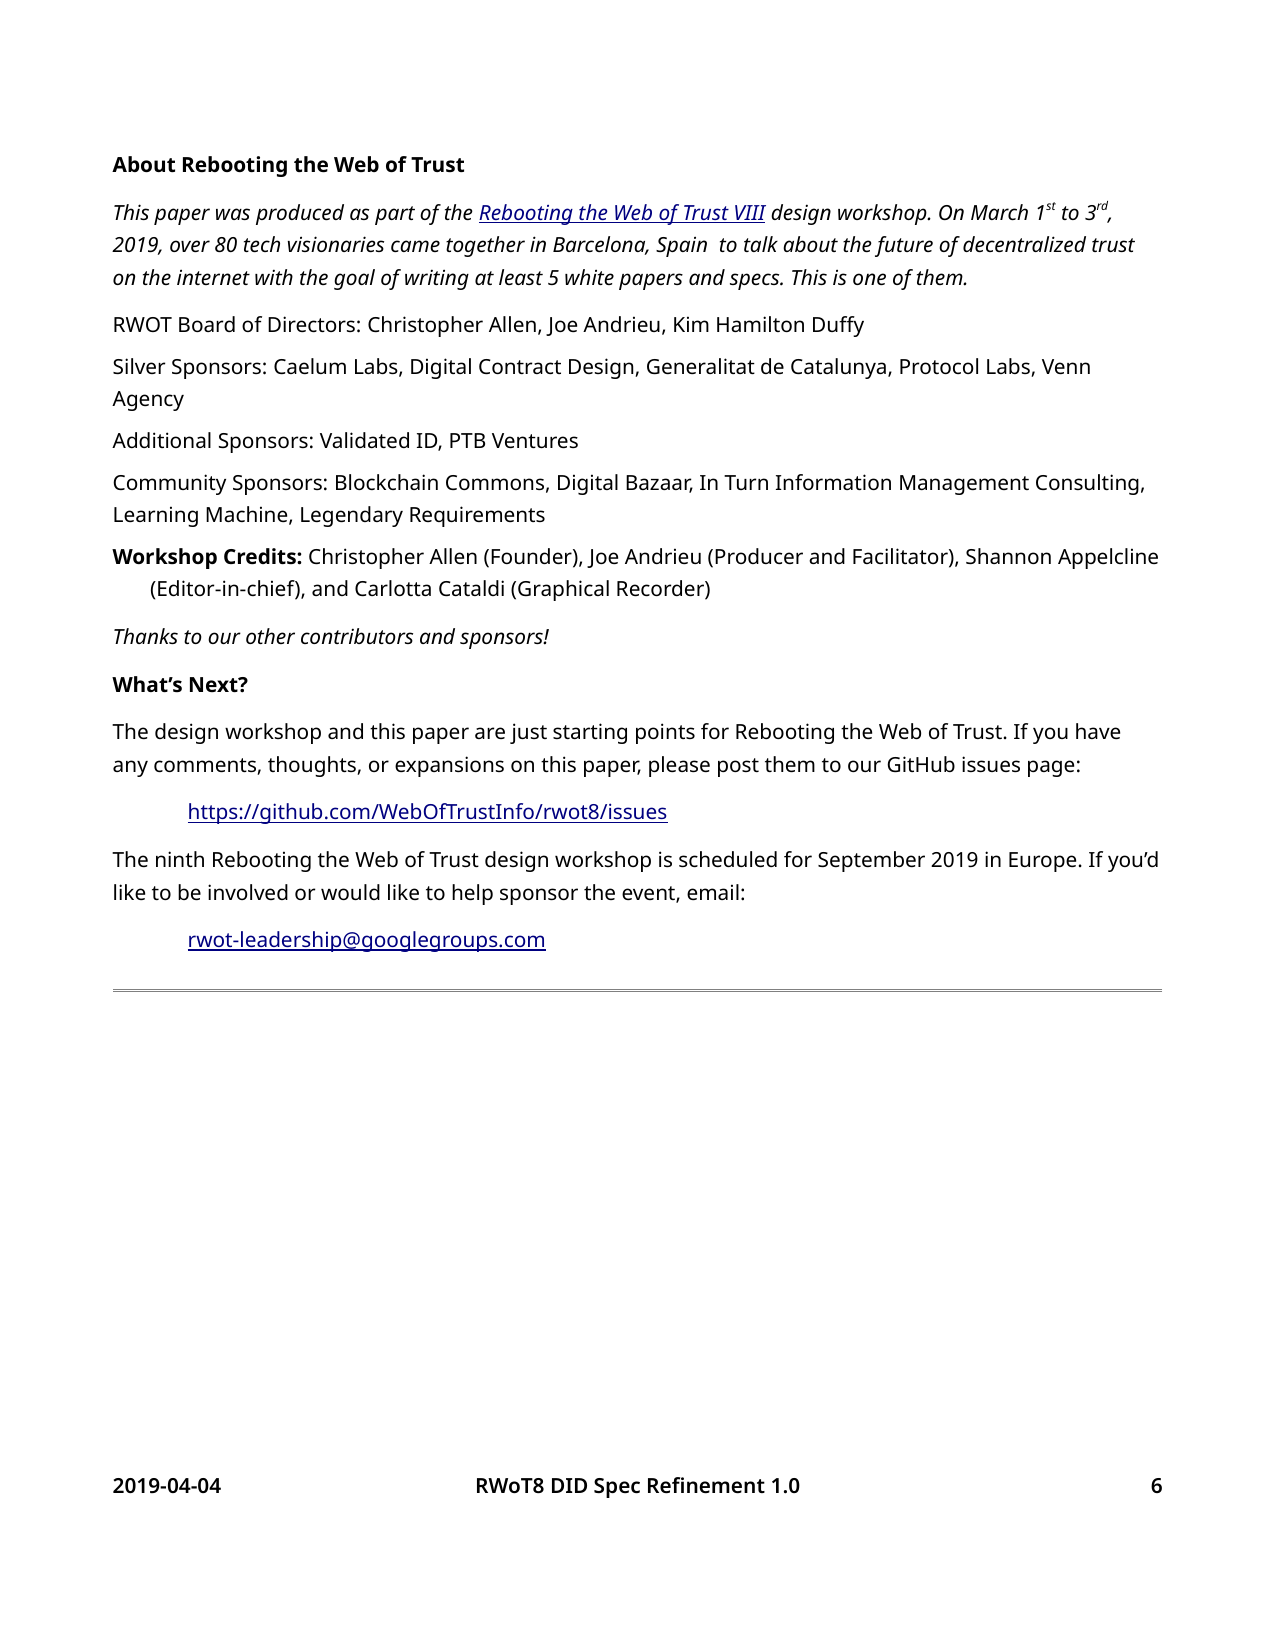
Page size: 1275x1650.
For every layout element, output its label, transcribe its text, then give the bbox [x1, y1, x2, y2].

text Additional Sponsors: Validated ID, PTB Ventures [112, 426, 1162, 454]
text Silver Sponsors: Caelum Labs, Digital Contract Design, Generalitat de Catalunya, Protocol Labs, Venn Agency [112, 352, 1162, 413]
text The design workshop and this paper are just starting points for Rebooting the Web of Trust. If you have any comments, thoughts, or expansions on this paper, please post them to our GitHub issues page: [112, 717, 1162, 778]
text Community Sponsors: Blockchain Commons, Digital Bazaar, In Turn Information Management Consulting, Learning Machine, Legendary Requirements [112, 468, 1162, 529]
text Thanks to our other contributors and sponsors! [112, 622, 1162, 651]
text Workshop Credits: Christopher Allen (Founder), Joe Andrieu (Producer and Facilitator), Shannon Appelcline (Editor-in-chief), and Carlotta Cataldi (Graphical Recorder) [112, 542, 1162, 603]
text RWOT Board of Directors: Christopher Allen, Joe Andrieu, Kim Hamilton Duffy [112, 310, 1162, 339]
text https://github.com/WebOfTrustInfo/rwot8/issues [112, 797, 1162, 826]
subtitle About Rebooting the Web of Trust [112, 150, 1162, 178]
text rwot-leadership@googlegroups.com [112, 925, 1162, 954]
subtitle What’s Next? [112, 670, 1162, 698]
text The ninth Rebooting the Web of Trust design workshop is scheduled for September 2019 in Europe. If you’d like to be involved or would like to help sponsor the event, email: [112, 845, 1162, 906]
text This paper was produced as part of the Rebooting the Web of Trust VIII design workshop. On March 1st to 3rd, 2019, over 80 tech visionaries came together in Barcelona, Spain to talk about the future of decentralized trust on the internet with the goal of writing at least 5 white papers and specs. This is one of them. [112, 198, 1162, 291]
